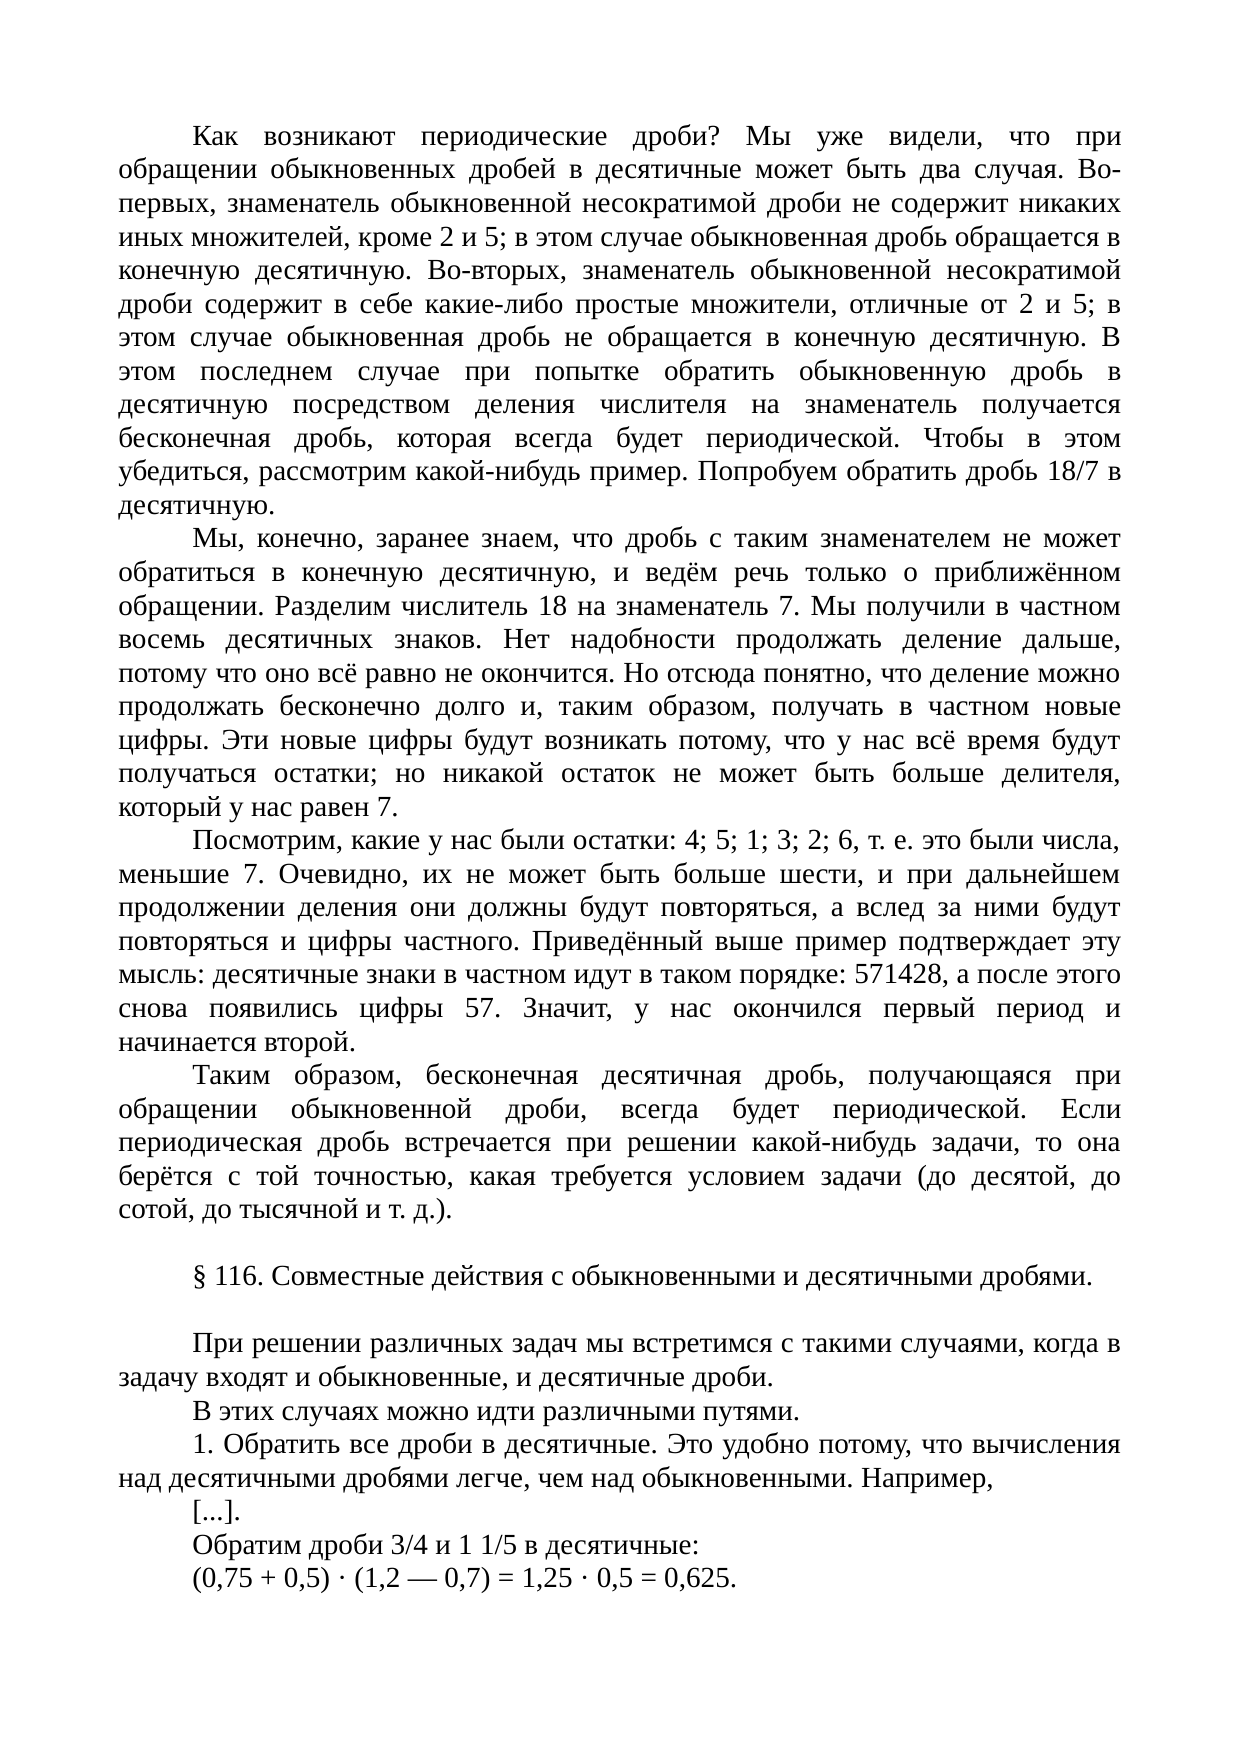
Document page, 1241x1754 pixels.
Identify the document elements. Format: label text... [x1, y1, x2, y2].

text (0,75 + 0,5) · (1,2 — 0,7) = 1,25 · 0,5 = 0,625. [118, 1560, 1122, 1594]
text В этих случаях можно идти различными путями. [118, 1393, 1122, 1426]
text Посмотрим, какие у нас были остатки: 4; 5; 1; 3; 2; 6, т. е. это были числа, меньшие 7. Очевидно, их не может быть больше шести, и при дальнейшем продолжении деления они должны будут повторяться, а вслед за ними будут повторяться и цифры частного. Приведённый выше пример подтверждает эту мысль: десятичные знаки в частном идут в таком порядке: 571428, а после этого снова появились цифры 57. Значит, у нас окончился первый период и начинается второй. [118, 822, 1122, 1057]
text § 116. Совместные действия с обыкновенными и десятичными дробями. [118, 1258, 1122, 1292]
text 1. Обратить все дроби в десятичные. Это удобно потому, что вычисления над десятичными дробями легче, чем над обыкновенными. Например, [118, 1426, 1122, 1493]
text Мы, конечно, заранее знаем, что дробь с таким знаменателем не может обратиться в конечную десятичную, и ведём речь только о приближённом обращении. Разделим числитель 18 на знаменатель 7. Мы получили в частном восемь десятичных знаков. Нет надобности продолжать деление дальше, потому что оно всё равно не окончится. Но отсюда понятно, что деление можно продолжать бесконечно долго и, таким образом, получать в частном новые цифры. Эти новые цифры будут возникать потому, что у нас всё время будут получаться остатки; но никакой остаток не может быть больше делителя, который у нас равен 7. [118, 521, 1122, 822]
text Обратим дроби 3/4 и 1 1/5 в десятичные: [118, 1527, 1122, 1560]
text При решении различных задач мы встретимся с такими случаями, когда в задачу входят и обыкновенные, и десятичные дроби. [118, 1326, 1122, 1393]
text [...]. [118, 1493, 1122, 1527]
text Как возникают периодические дроби? Мы уже видели, что при обращении обыкновенных дробей в десятичные может быть два случая. Во-первых, знаменатель обыкновенной несократимой дроби не содержит никаких иных множителей, кроме 2 и 5; в этом случае обыкновенная дробь обращается в конечную десятичную. Во-вторых, знаменатель обыкновенной несократимой дроби содержит в себе какие-либо простые множители, отличные от 2 и 5; в этом случае обыкновенная дробь не обращается в конечную десятичную. В этом последнем случае при попытке обратить обыкновенную дробь в десятичную посредством деления числителя на знаменатель получается бесконечная дробь, которая всегда будет периодической. Чтобы в этом убедиться, рассмотрим какой-нибудь пример. Попробуем обратить дробь 18/7 в десятичную. [118, 118, 1122, 521]
text Таким образом, бесконечная десятичная дробь, получающаяся при обращении обыкновенной дроби, всегда будет периодической. Если периодическая дробь встречается при решении какой-нибудь задачи, то она берётся с той точностью, какая требуется условием задачи (до десятой, до сотой, до тысячной и т. д.). [118, 1057, 1122, 1225]
